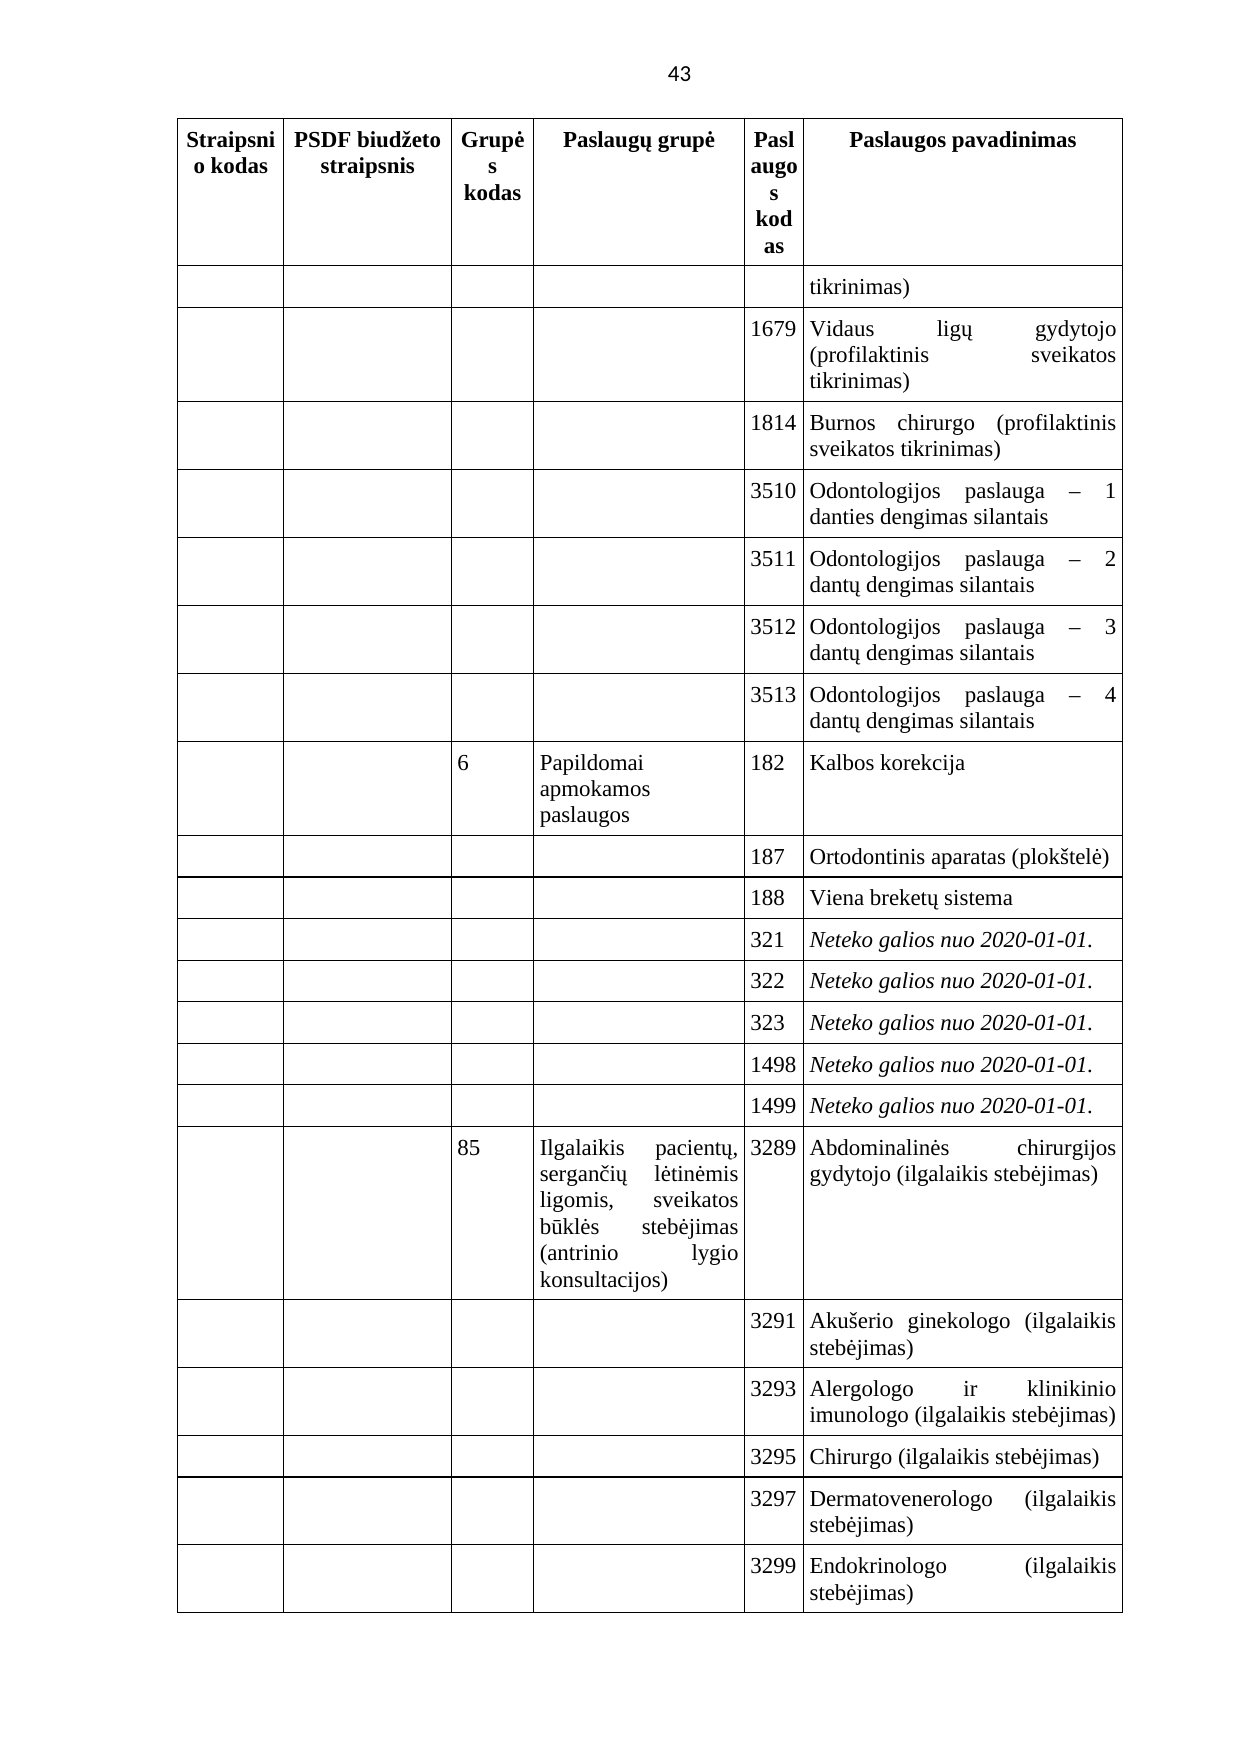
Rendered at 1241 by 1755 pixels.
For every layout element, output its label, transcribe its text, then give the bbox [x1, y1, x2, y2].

table_cell [178, 606, 283, 673]
table_cell 3297 [745, 1478, 803, 1544]
table_cell 3510 [745, 470, 803, 537]
table_cell [178, 961, 283, 1001]
table_cell [452, 1478, 533, 1544]
table_cell [534, 606, 744, 673]
table_header Paslaugos pavadinimas [804, 119, 1122, 265]
table_cell [452, 1368, 533, 1435]
table_cell [534, 1436, 744, 1476]
table_cell [178, 1085, 283, 1126]
table_cell [284, 1478, 451, 1544]
table_cell [178, 878, 283, 918]
table_header PSDF biudžeto straipsnis [284, 119, 451, 265]
table_cell [745, 266, 803, 307]
table_header Paslaugos kodas [745, 119, 803, 265]
table_cell tikrinimas) [804, 266, 1122, 307]
table_cell [534, 1085, 744, 1126]
table_cell [284, 1085, 451, 1126]
table_cell [178, 308, 283, 401]
table_cell [452, 674, 533, 741]
table_cell Vidaus ligų gydytojo (profilaktinis sveikatos tikrinimas) [804, 308, 1122, 401]
table_cell [452, 266, 533, 307]
table_cell [534, 266, 744, 307]
table_cell [452, 1044, 533, 1084]
table_cell Burnos chirurgo (profilaktinis sveikatos tikrinimas) [804, 402, 1122, 469]
table_cell [534, 961, 744, 1001]
table_cell [284, 1044, 451, 1084]
table_cell 3289 [745, 1127, 803, 1299]
table_cell [284, 878, 451, 918]
table_cell [534, 878, 744, 918]
table_cell [284, 1545, 451, 1612]
table_cell [284, 1127, 451, 1299]
table_cell 3511 [745, 538, 803, 605]
table_cell [284, 742, 451, 835]
table_cell [452, 470, 533, 537]
table_cell [284, 1300, 451, 1367]
table_cell Neteko galios nuo 2020-01-01. [804, 1044, 1122, 1084]
table_cell [534, 538, 744, 605]
table_cell [284, 961, 451, 1001]
table_cell 85 [452, 1127, 533, 1299]
table_cell [452, 1002, 533, 1043]
table_cell 3291 [745, 1300, 803, 1367]
table_cell [178, 1368, 283, 1435]
table_cell [284, 674, 451, 741]
table_cell [178, 402, 283, 469]
table_cell [452, 402, 533, 469]
table_cell Kalbos korekcija [804, 742, 1122, 835]
table_cell [284, 1368, 451, 1435]
table_cell [452, 878, 533, 918]
table_cell 3293 [745, 1368, 803, 1435]
table_cell [178, 1127, 283, 1299]
table_cell Neteko galios nuo 2020-01-01. [804, 961, 1122, 1001]
table_cell 1814 [745, 402, 803, 469]
table_cell Ortodontinis aparatas (plokštelė) [804, 836, 1122, 876]
table_cell [178, 470, 283, 537]
table_cell 187 [745, 836, 803, 876]
table_cell [284, 836, 451, 876]
table_cell [178, 674, 283, 741]
table_cell Odontologijos paslauga – 1 danties dengimas silantais [804, 470, 1122, 537]
table_cell [284, 1002, 451, 1043]
table_cell [452, 836, 533, 876]
table_cell [534, 308, 744, 401]
table_cell [534, 1545, 744, 1612]
table_cell [452, 606, 533, 673]
table_cell [534, 1368, 744, 1435]
table_cell [178, 836, 283, 876]
table_cell Odontologijos paslauga – 4 dantų dengimas silantais [804, 674, 1122, 741]
table_cell Alergologo ir klinikinio imunologo (ilgalaikis stebėjimas) [804, 1368, 1122, 1435]
table_cell [452, 961, 533, 1001]
table_cell [284, 1436, 451, 1476]
table_cell 3513 [745, 674, 803, 741]
table_cell [284, 402, 451, 469]
table_cell [284, 606, 451, 673]
table_cell [534, 402, 744, 469]
table_cell [534, 1300, 744, 1367]
table_cell [178, 538, 283, 605]
table_cell 3512 [745, 606, 803, 673]
table_cell [452, 308, 533, 401]
table_cell 3295 [745, 1436, 803, 1476]
table_cell Neteko galios nuo 2020-01-01. [804, 919, 1122, 959]
table_cell 1679 [745, 308, 803, 401]
table_cell 322 [745, 961, 803, 1001]
table_cell [284, 308, 451, 401]
table_cell Endokrinologo (ilgalaikis stebėjimas) [804, 1545, 1122, 1612]
table_cell [534, 470, 744, 537]
table_cell [452, 1085, 533, 1126]
table_cell Neteko galios nuo 2020-01-01. [804, 1085, 1122, 1126]
table_cell 188 [745, 878, 803, 918]
table_cell [534, 674, 744, 741]
table_cell [178, 1044, 283, 1084]
table_cell Papildomai apmokamos paslaugos [534, 742, 744, 835]
table_cell Dermatovenerologo (ilgalaikis stebėjimas) [804, 1478, 1122, 1544]
table_cell Neteko galios nuo 2020-01-01. [804, 1002, 1122, 1043]
table_header Grupės kodas [452, 119, 533, 265]
table_cell [178, 1300, 283, 1367]
table_cell [178, 742, 283, 835]
table_cell Odontologijos paslauga – 2 dantų dengimas silantais [804, 538, 1122, 605]
table_cell [534, 1044, 744, 1084]
table_cell 1498 [745, 1044, 803, 1084]
table_cell 182 [745, 742, 803, 835]
table_cell 3299 [745, 1545, 803, 1612]
table_cell Abdominalinės chirurgijos gydytojo (ilgalaikis stebėjimas) [804, 1127, 1122, 1299]
table_cell [534, 919, 744, 959]
table_cell Odontologijos paslauga – 3 dantų dengimas silantais [804, 606, 1122, 673]
table_cell [452, 1545, 533, 1612]
table_header Paslaugų grupė [534, 119, 744, 265]
table_cell [534, 1478, 744, 1544]
table_cell [178, 266, 283, 307]
table_cell [178, 919, 283, 959]
table_cell [534, 836, 744, 876]
table_cell [178, 1436, 283, 1476]
table_cell [284, 919, 451, 959]
table_cell [178, 1002, 283, 1043]
table_cell [284, 538, 451, 605]
table_cell [452, 1300, 533, 1367]
table_cell Chirurgo (ilgalaikis stebėjimas) [804, 1436, 1122, 1476]
table_cell [178, 1545, 283, 1612]
table_cell 321 [745, 919, 803, 959]
table_cell Viena breketų sistema [804, 878, 1122, 918]
table_cell [534, 1002, 744, 1043]
table_cell [452, 1436, 533, 1476]
table_cell 323 [745, 1002, 803, 1043]
table_cell [452, 538, 533, 605]
table_cell 6 [452, 742, 533, 835]
table_cell 1499 [745, 1085, 803, 1126]
table_header Straipsnio kodas [178, 119, 283, 265]
table_cell Akušerio ginekologo (ilgalaikis stebėjimas) [804, 1300, 1122, 1367]
table_cell [452, 919, 533, 959]
table_cell Ilgalaikis pacientų, sergančių lėtinėmis ligomis, sveikatos būklės stebėjimas (antrinio lygio konsultacijos) [534, 1127, 744, 1299]
table_cell [178, 1478, 283, 1544]
table_cell [284, 470, 451, 537]
table_cell [284, 266, 451, 307]
